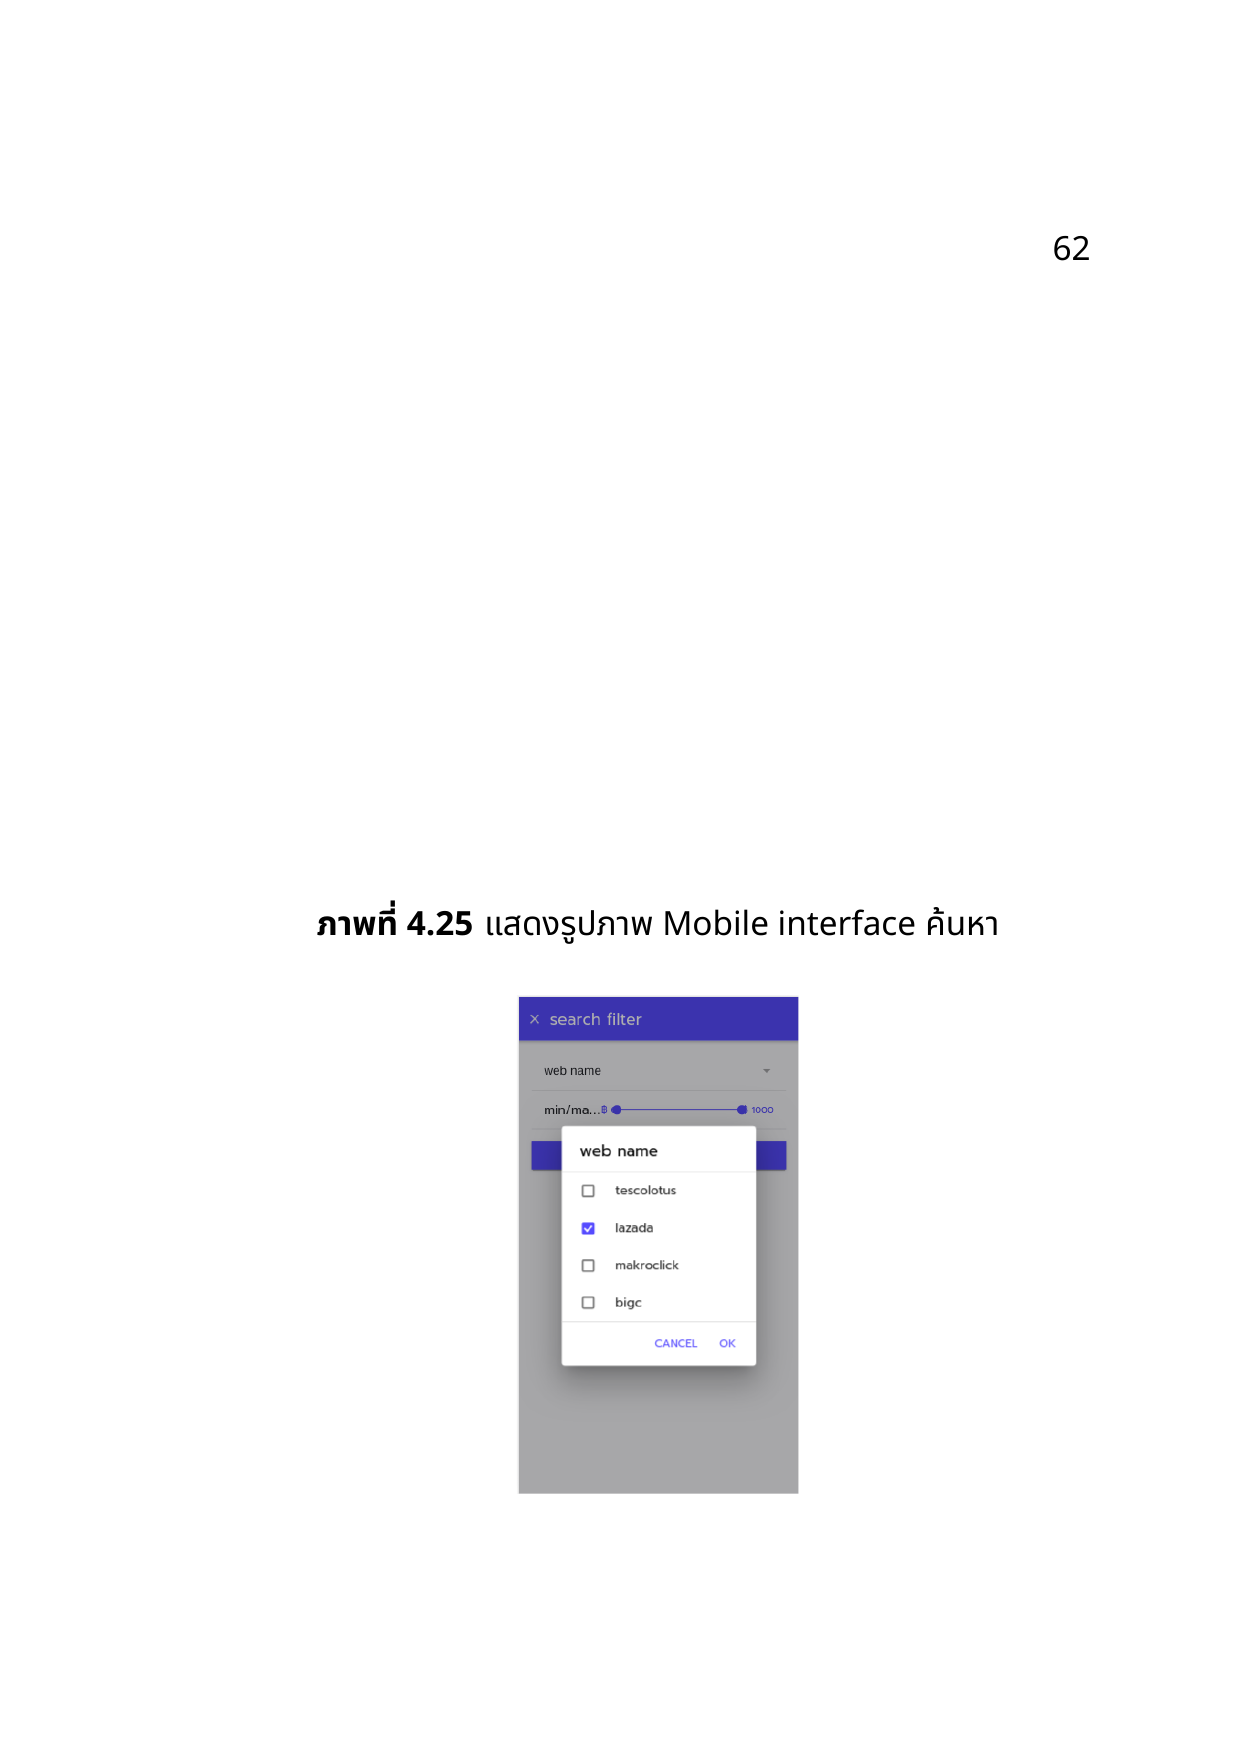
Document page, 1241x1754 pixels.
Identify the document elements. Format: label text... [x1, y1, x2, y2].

text ภาพที่ 4.25 แสดงรูปภาพ Mobile interface ค้นหา [225, 891, 1091, 950]
picture [516, 995, 799, 1494]
